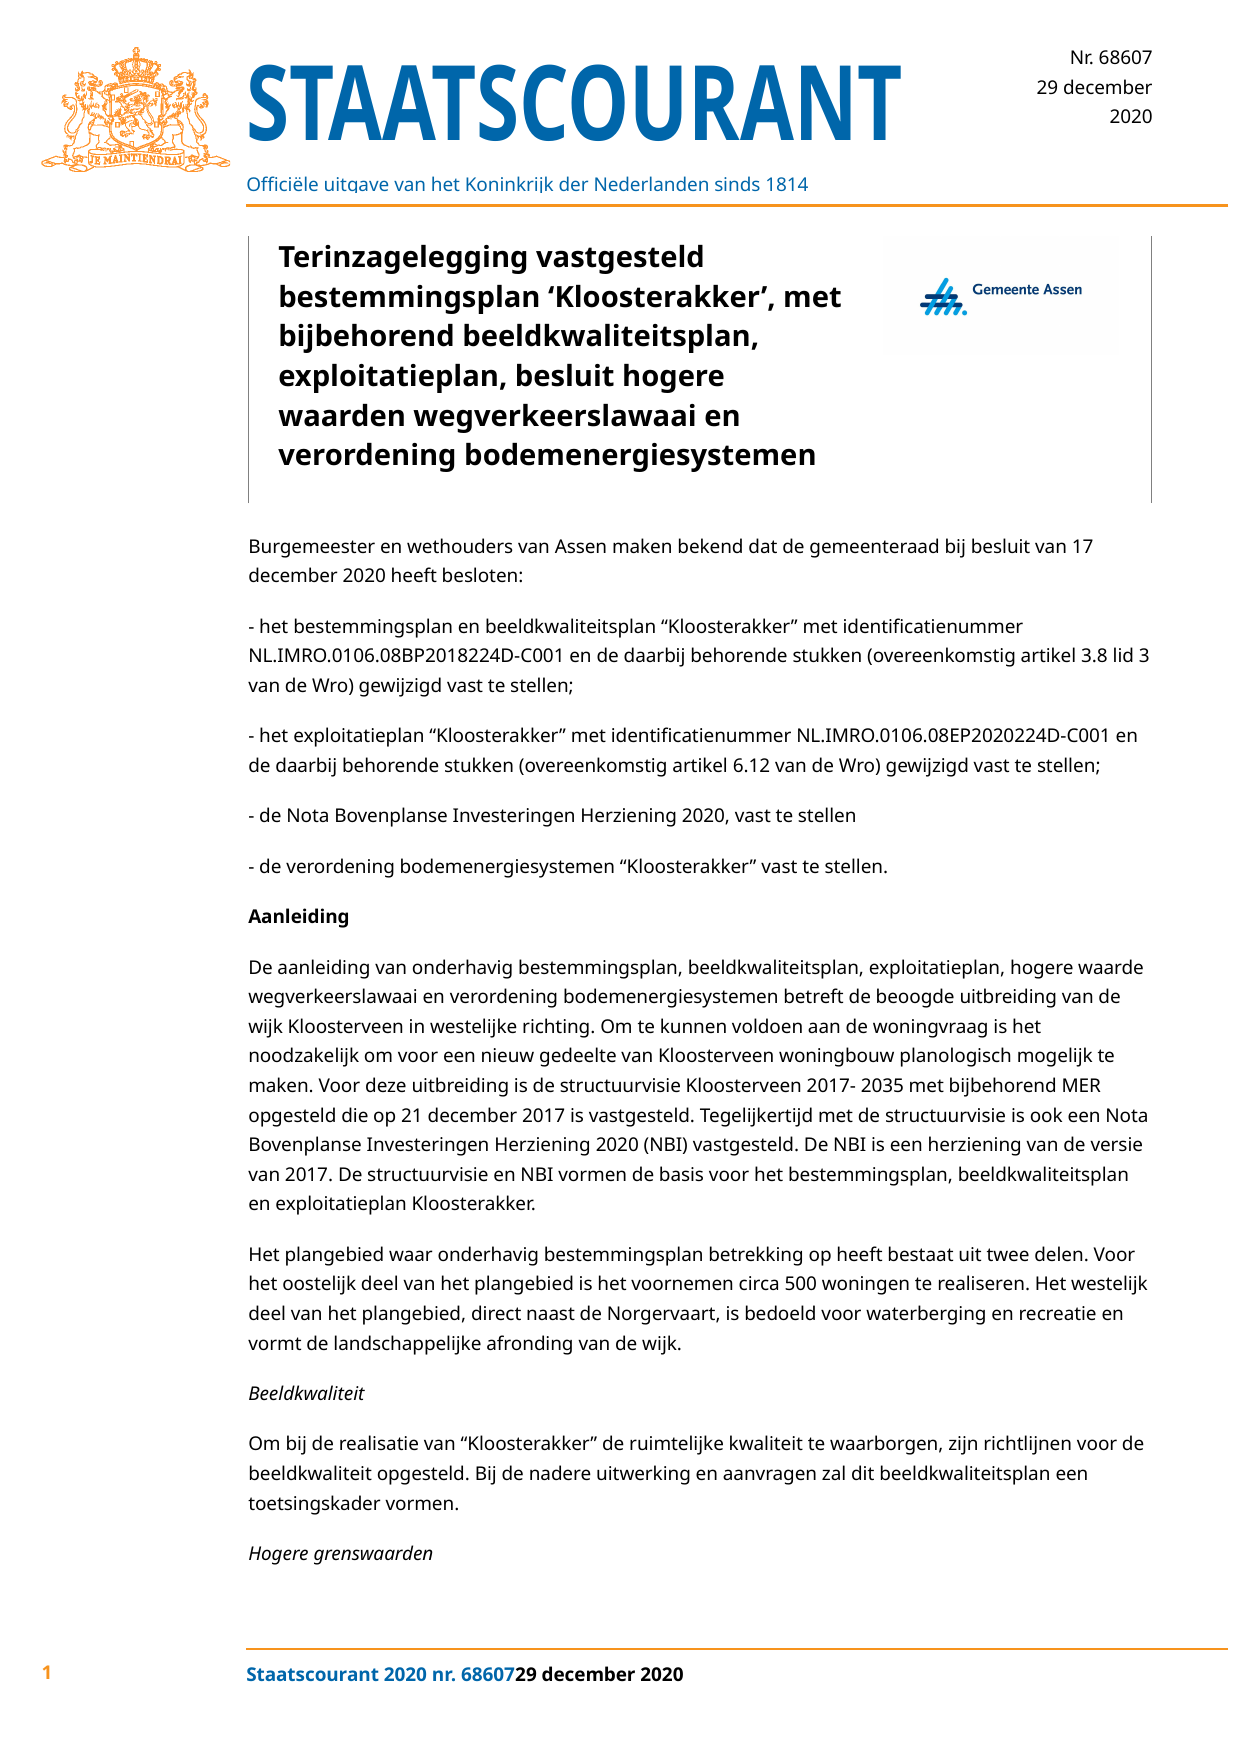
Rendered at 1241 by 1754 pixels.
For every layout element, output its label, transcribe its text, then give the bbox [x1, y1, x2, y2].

text Om bij de realisatie van “Kloosterakker” de ruimtelijke kwaliteit te waarborgen, zijn richtlijnen voor de beeldkwaliteit opgesteld. Bij de nadere uitwerking en aanvragen zal dit beeldkwaliteitsplan een toetsingskader vormen. [248, 1431, 1152, 1515]
text Hogere grenswaarden [248, 1540, 1152, 1566]
table_header Terinzagelegging vastgesteld bestemmingsplan ‘Kloosterakker’, met bijbehorend beeldkwaliteitsplan, exploitatieplan, besluit hogere waarden wegverkeerslawaai en verordening bodemenergiesystemen [249, 236, 850, 503]
text Beeldkwaliteit [248, 1380, 1152, 1406]
text De aanleiding van onderhavig bestemmingsplan, beeldkwaliteitsplan, exploitatieplan, hogere waarde wegverkeerslawaai en verordening bodemenergiesystemen betreft de beoogde uitbreiding van de wijk Kloosterveen in westelijke richting. Om te kunnen voldoen aan de woningvraag is het noodzakelijk om voor een nieuw gedeelte van Kloosterveen woningbouw planologisch mogelijk te maken. Voor deze uitbreiding is de structuurvisie Kloosterveen 2017- 2035 met bijbehorend MER opgesteld die op 21 december 2017 is vastgesteld. Tegelijkertijd met de structuurvisie is ook een Nota Bovenplanse Investeringen Herziening 2020 (NBI) vastgesteld. De NBI is een herziening van de versie van 2017. De structuurvisie en NBI vormen de basis voor het bestemmingsplan, beeldkwaliteitsplan en exploitatieplan Kloosterakker. [248, 954, 1152, 1216]
text Het plangebied waar onderhavig bestemmingsplan betrekking op heeft bestaat uit twee delen. Voor het oostelijk deel van het plangebied is het voornemen circa 500 woningen te realiseren. Het westelijk deel van het plangebied, direct naast de Norgervaart, is bedoeld voor waterberging en recreatie en vormt de landschappelijke afronding van de wijk. [248, 1241, 1152, 1355]
text - de Nota Bovenplanse Investeringen Herziening 2020, vast te stellen [248, 803, 1152, 828]
text Aanleiding [248, 903, 1152, 929]
text - het bestemmingsplan en beeldkwaliteitsplan “Kloosterakker” met identificatienummer NL.IMRO.0106.08BP2018224D-C001 en de daarbij behorende stukken (overeenkomstig artikel 3.8 lid 3 van de Wro) gewijzigd vast te stellen; [248, 613, 1152, 698]
picture [882, 236, 1119, 355]
text Burgemeester en wethouders van Assen maken bekend dat de gemeenteraad bij besluit van 17 december 2020 heeft besloten: [248, 533, 1152, 588]
text - het exploitatieplan “Kloosterakker” met identificatienummer NL.IMRO.0106.08EP2020224D-C001 en de daarbij behorende stukken (overeenkomstig artikel 6.12 van de Wro) gewijzigd vast te stellen; [248, 723, 1152, 778]
table_header [850, 236, 1151, 503]
picture [41, 47, 231, 172]
text - de verordening bodemenergiesystemen “Kloosterakker” vast te stellen. [248, 853, 1152, 879]
